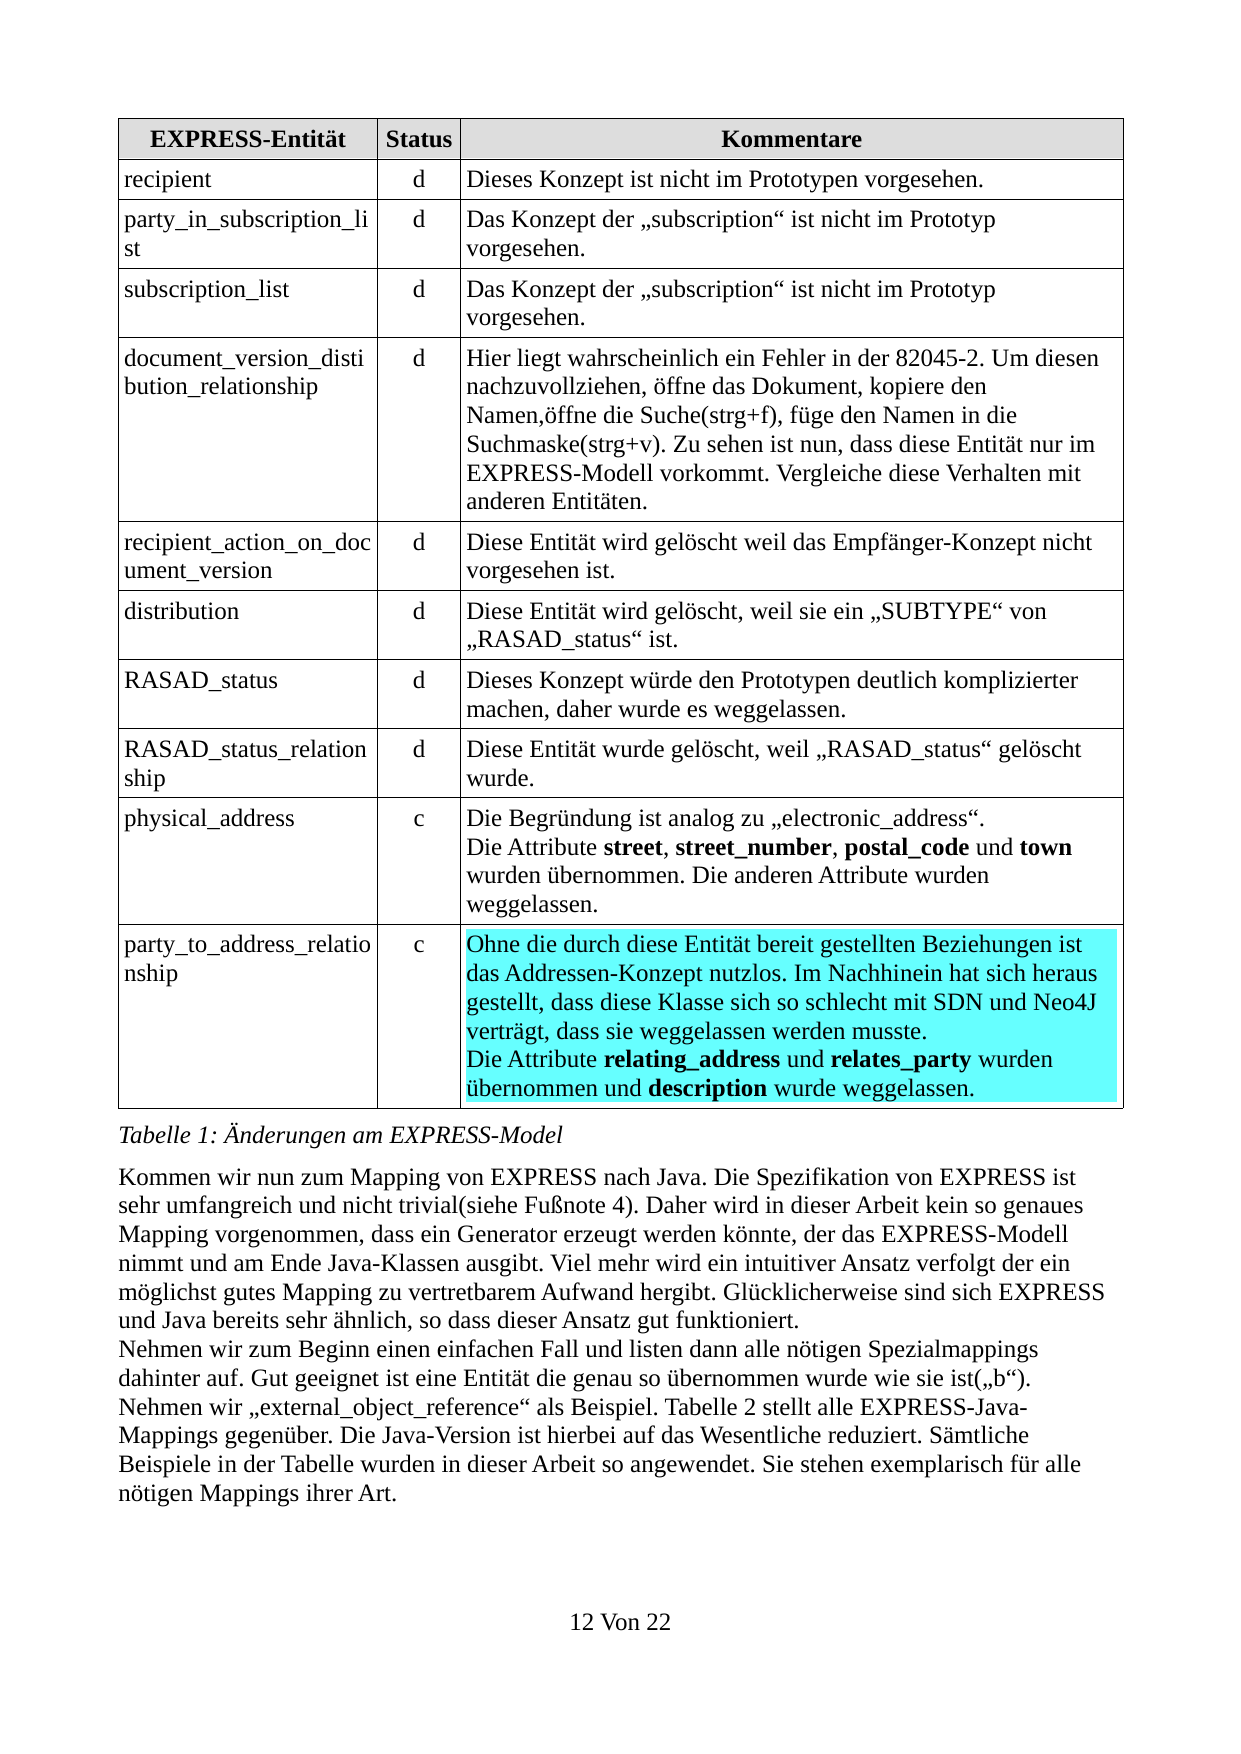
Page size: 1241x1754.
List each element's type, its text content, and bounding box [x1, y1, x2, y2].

table_cell RASAD_status [119, 660, 377, 728]
table_cell d [378, 660, 460, 728]
table_cell party_in_subscription_list [119, 200, 377, 268]
table_cell Das Konzept der „subscription“ ist nicht im Prototyp vorgesehen. [461, 269, 1123, 337]
table_cell d [378, 269, 460, 337]
table_header EXPRESS-Entität [119, 119, 377, 158]
text Nehmen wir zum Beginn einen einfachen Fall und listen dann alle nötigen Spezialmappings dahinter auf. Gut geeignet ist eine Entität die genau so übernommen wurde wie sie ist(„b“). Nehmen wir „external_object_reference“ als Beispiel. Tabelle 2 stellt alle EXPRESS-Java-Mappings gegenüber. Die Java-Version ist hierbei auf das Wesentliche reduziert. Sämtliche Beispiele in der Tabelle wurden in dieser Arbeit so angewendet. Sie stehen exemplarisch für alle nötigen Mappings ihrer Art. [118, 1334, 1122, 1507]
table_cell Diese Entität wurde gelöscht, weil „RASAD_status“ gelöscht wurde. [461, 729, 1123, 797]
table_cell d [378, 522, 460, 590]
table_cell Das Konzept der „subscription“ ist nicht im Prototyp vorgesehen. [461, 200, 1123, 268]
table_cell recipient_action_on_document_version [119, 522, 377, 590]
table_cell d [378, 200, 460, 268]
table_cell distribution [119, 591, 377, 659]
table_cell c [378, 925, 460, 1108]
table_cell c [378, 798, 460, 924]
table_cell physical_address [119, 798, 377, 924]
table_cell d [378, 729, 460, 797]
table_cell party_to_address_relationship [119, 925, 377, 1108]
table_header Status [378, 119, 460, 158]
table_cell d [378, 338, 460, 521]
table_cell Dieses Konzept ist nicht im Prototypen vorgesehen. [461, 160, 1123, 199]
table_cell d [378, 160, 460, 199]
table_cell Diese Entität wird gelöscht weil das Empfänger-Konzept nicht vorgesehen ist. [461, 522, 1123, 590]
table_cell RASAD_status_relationship [119, 729, 377, 797]
table_header Kommentare [461, 119, 1123, 158]
table_cell Hier liegt wahrscheinlich ein Fehler in der 82045-2. Um diesen nachzuvollziehen, öffne das Dokument, kopiere den Namen,öffne die Suche(strg+f), füge den Namen in die Suchmaske(strg+v). Zu sehen ist nun, dass diese Entität nur im EXPRESS-Modell vorkommt. Vergleiche diese Verhalten mit anderen Entitäten. [461, 338, 1123, 521]
table_cell subscription_list [119, 269, 377, 337]
table_cell recipient [119, 160, 377, 199]
table_cell Die Begründung ist analog zu „electronic_address“. Die Attribute street, street_number, postal_code und town wurden übernommen. Die anderen Attribute wurden weggelassen. [461, 798, 1123, 924]
text Kommen wir nun zum Mapping von EXPRESS nach Java. Die Spezifikation von EXPRESS ist sehr umfangreich und nicht trivial(siehe Fußnote 4). Daher wird in dieser Arbeit kein so genaues Mapping vorgenommen, dass ein Generator erzeugt werden könnte, der das EXPRESS-Modell nimmt und am Ende Java-Klassen ausgibt. Viel mehr wird ein intuitiver Ansatz verfolgt der ein möglichst gutes Mapping zu vertretbarem Aufwand hergibt. Glücklicherweise sind sich EXPRESS und Java bereits sehr ähnlich, so dass dieser Ansatz gut funktioniert. [118, 1162, 1122, 1334]
table_cell Diese Entität wird gelöscht, weil sie ein „SUBTYPE“ von „RASAD_status“ ist. [461, 591, 1123, 659]
text Tabelle 1: Änderungen am EXPRESS-Model [118, 1120, 1122, 1149]
table_cell Ohne die durch diese Entität bereit gestellten Beziehungen ist das Addressen-Konzept nutzlos. Im Nachhinein hat sich heraus gestellt, dass diese Klasse sich so schlecht mit SDN und Neo4J verträgt, dass sie weggelassen werden musste. Die Attribute relating_address und relates_party wurden übernommen und description wurde weggelassen. [461, 925, 1123, 1108]
table_cell Dieses Konzept würde den Prototypen deutlich komplizierter machen, daher wurde es weggelassen. [461, 660, 1123, 728]
table_cell d [378, 591, 460, 659]
table_cell document_version_distibution_relationship [119, 338, 377, 521]
